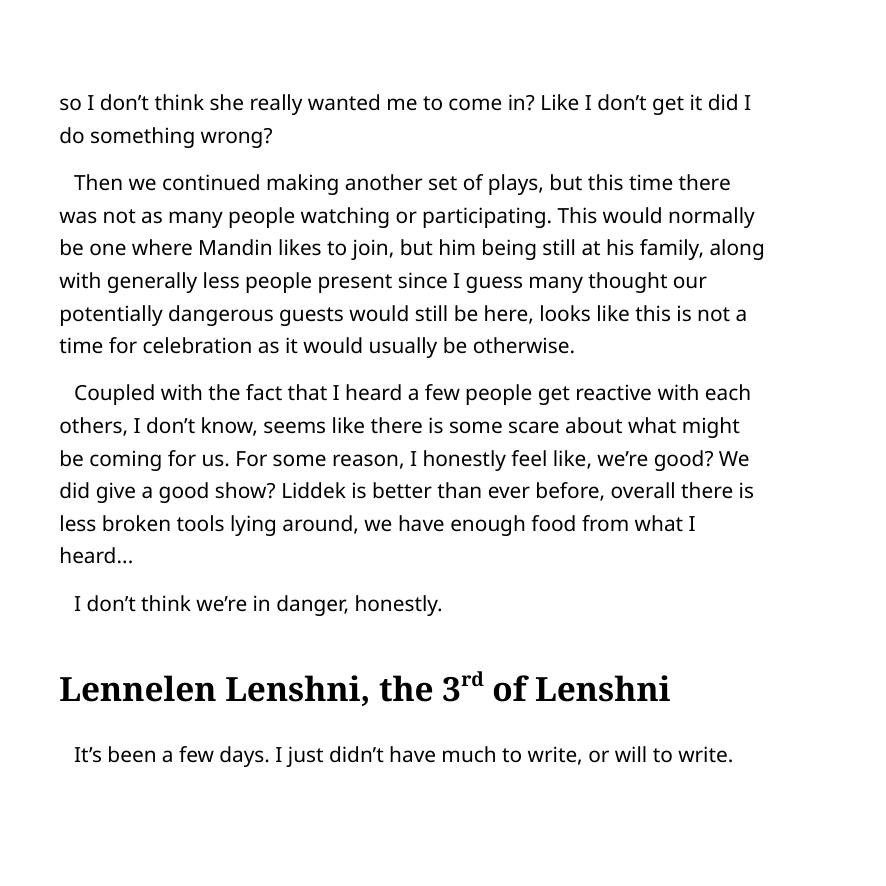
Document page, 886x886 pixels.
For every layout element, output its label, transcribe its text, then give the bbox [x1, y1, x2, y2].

text Coupled with the fact that I heard a few people get reactive with each others, I don’t know, seems like there is some scare about what might be coming for us. For some reason, I honestly feel like, we’re good? We did give a good show? Liddek is better than ever before, overall there is less broken tools lying around, we have enough food from what I heard... [59, 378, 768, 570]
text so I don’t think she really wanted me to come in? Like I don’t get it did I do something wrong? [59, 88, 768, 149]
text I don’t think we’re in danger, honestly. [59, 589, 768, 617]
text Then we continued making another set of plays, but this time there was not as many people watching or participating. This would normally be one where Mandin likes to join, but him being still at his family, along with generally less people present since I guess many thought our potentially dangerous guests would still be here, looks like this is not a time for celebration as it would usually be otherwise. [59, 168, 768, 360]
text It’s been a few days. I just didn’t have much to write, or will to write. [59, 740, 768, 769]
subtitle Lennelen Lenshni, the 3rd of Lenshni [59, 665, 768, 711]
